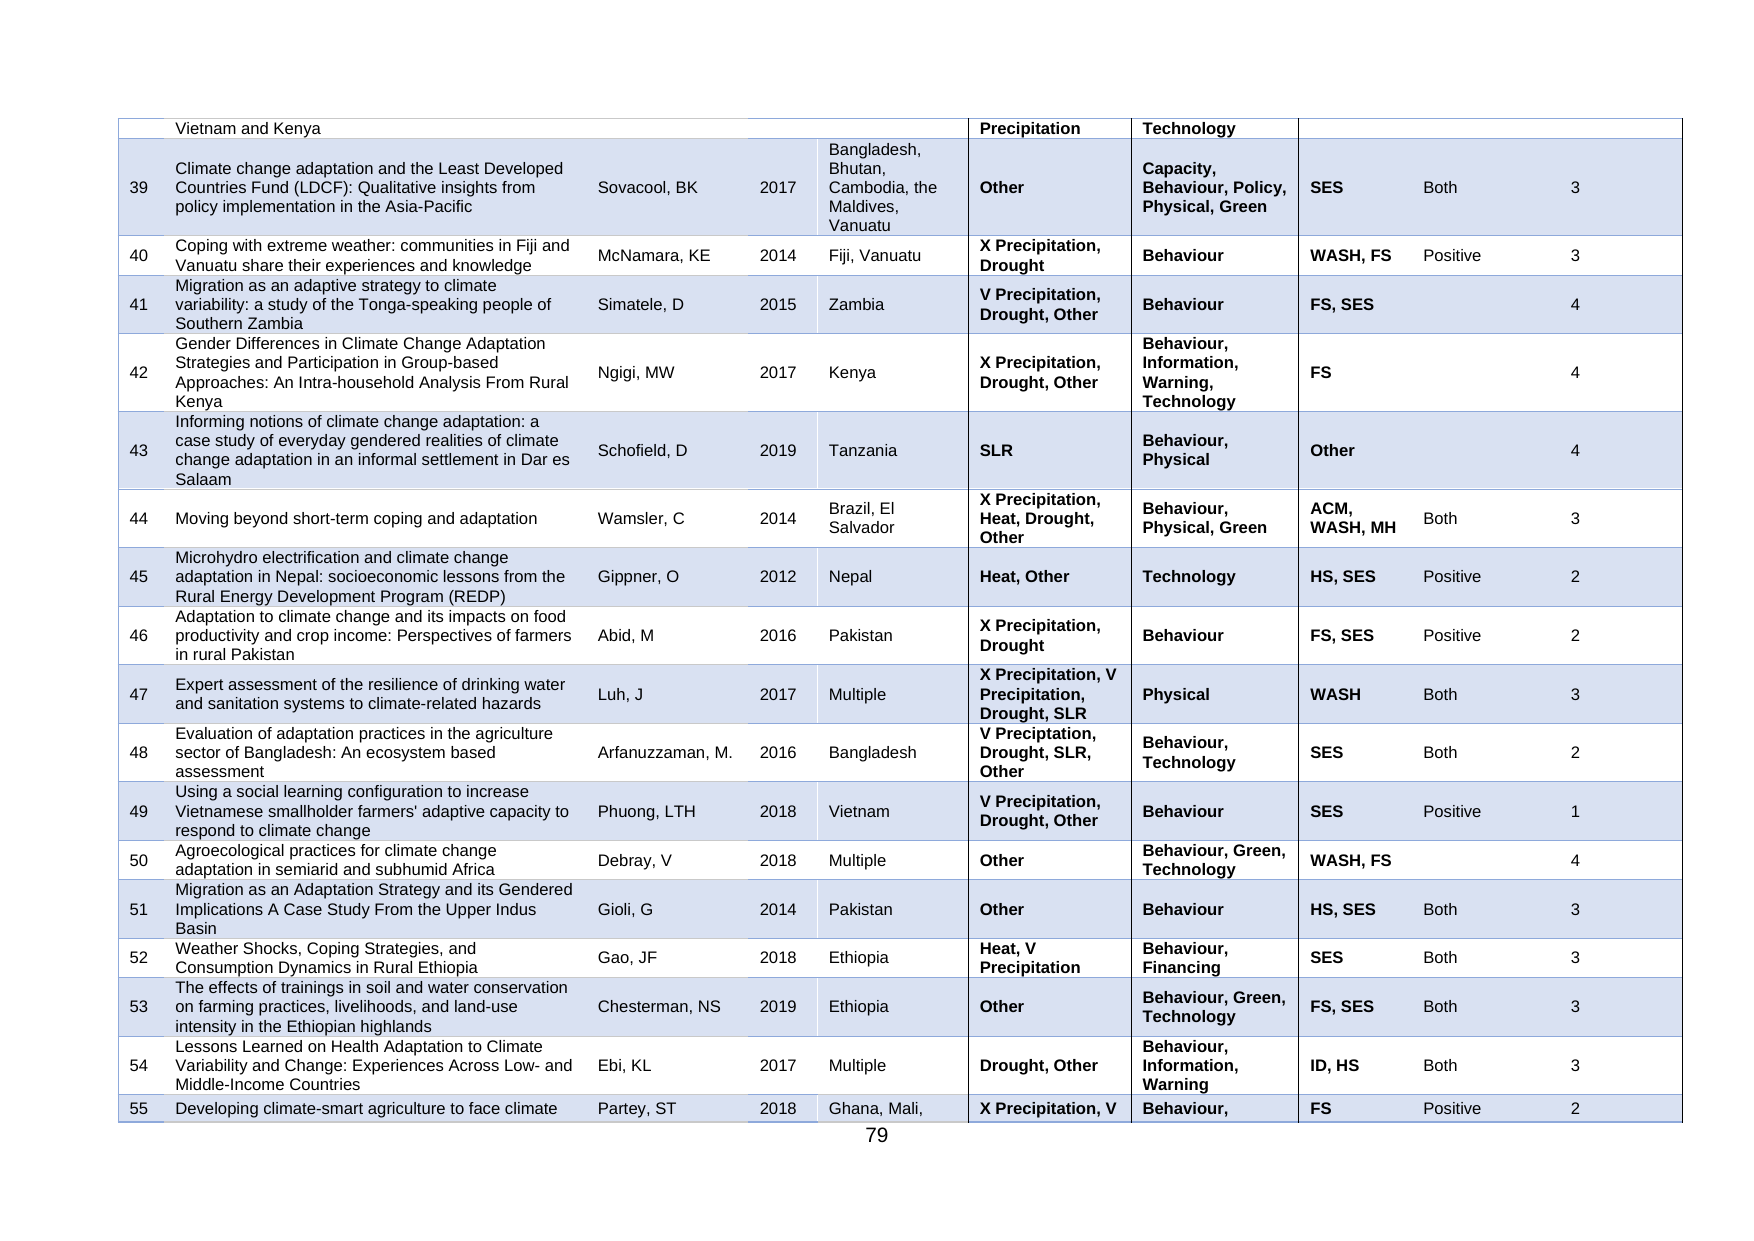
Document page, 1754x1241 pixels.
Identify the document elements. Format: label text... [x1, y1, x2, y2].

table_cell Behaviour, Physical [1132, 412, 1298, 488]
table_cell Evaluation of adaptation practices in the agriculture sector of Bangladesh: An ecosystem based assessment [164, 724, 586, 781]
table_cell Chesterman, NS [586, 978, 748, 1036]
table_cell McNamara, KE [586, 236, 748, 274]
table_cell Other [969, 841, 1131, 879]
table_cell HS, SES [1299, 880, 1412, 938]
table_cell Behaviour, Financing [1132, 939, 1298, 977]
table_cell Phuong, LTH [586, 782, 748, 840]
table_cell 2018 [748, 782, 817, 840]
table_cell Behaviour, Information, Warning [1132, 1037, 1298, 1094]
table_cell Capacity, Behaviour, Policy, Physical, Green [1132, 139, 1298, 235]
table_cell [1412, 119, 1559, 138]
table_cell SES [1299, 782, 1412, 840]
table_cell The effects of trainings in soil and water conservation on farming practices, livelihoods, and land-use intensity in the Ethiopian highlands [164, 978, 586, 1036]
table_cell 2016 [748, 724, 817, 781]
table_cell Ghana, Mali, [818, 1095, 968, 1121]
table_cell Behaviour, Information, Warning, Technology [1132, 334, 1298, 411]
table_cell [1412, 334, 1559, 411]
table_cell Coping with extreme weather: communities in Fiji and Vanuatu share their experiences and knowledge [164, 236, 586, 274]
table_cell Moving beyond short-term coping and adaptation [164, 490, 586, 547]
table_cell SES [1299, 724, 1412, 781]
table_cell HS, SES [1299, 548, 1412, 606]
table_cell ID, HS [1299, 1037, 1412, 1094]
table_cell Ngigi, MW [586, 334, 748, 411]
table_cell 41 [119, 276, 164, 333]
table_cell FS, SES [1299, 276, 1412, 333]
table_cell Technology [1132, 548, 1298, 606]
table_cell V Precipitation, Drought, Other [969, 782, 1131, 840]
table_cell Pakistan [818, 880, 968, 938]
table_cell Multiple [818, 665, 968, 723]
table_cell 43 [119, 412, 164, 488]
table_cell WASH, FS [1299, 841, 1412, 879]
table_cell Heat, Other [969, 548, 1131, 606]
table_cell 54 [119, 1037, 164, 1094]
table_cell [1412, 841, 1559, 879]
table_cell Vietnam and Kenya [164, 119, 586, 138]
table_cell Pakistan [818, 607, 968, 664]
table_cell 3 [1559, 490, 1682, 547]
table_cell 39 [119, 139, 164, 235]
table_cell 2019 [748, 978, 817, 1036]
table_cell Tanzania [818, 412, 968, 488]
table_cell Bangladesh [818, 724, 968, 781]
table_cell 51 [119, 880, 164, 938]
table_cell 53 [119, 978, 164, 1036]
table_cell 4 [1559, 841, 1682, 879]
table_cell Both [1412, 1037, 1559, 1094]
table_cell 40 [119, 236, 164, 274]
table_cell [1299, 119, 1412, 138]
table_cell X Precipitation, Drought, Other [969, 334, 1131, 411]
table_cell Behaviour, Technology [1132, 724, 1298, 781]
table_cell 4 [1559, 276, 1682, 333]
table_cell 2018 [748, 939, 817, 977]
table_cell Nepal [818, 548, 968, 606]
table_cell Schofield, D [586, 412, 748, 488]
table_cell Ethiopia [818, 939, 968, 977]
table_cell 2014 [748, 236, 817, 274]
table_cell Zambia [818, 276, 968, 333]
table_cell Other [969, 139, 1131, 235]
table_cell Positive [1412, 782, 1559, 840]
table_cell 2 [1559, 607, 1682, 664]
table_cell Debray, V [586, 841, 748, 879]
table_cell 2017 [748, 665, 817, 723]
table_cell Simatele, D [586, 276, 748, 333]
table_cell Agroecological practices for climate change adaptation in semiarid and subhumid Africa [164, 841, 586, 879]
table_cell Other [969, 978, 1131, 1036]
table_cell X Precipitation, V [969, 1095, 1131, 1121]
table_cell Both [1412, 665, 1559, 723]
table_cell Gippner, O [586, 548, 748, 606]
table_cell 45 [119, 548, 164, 606]
table_cell Climate change adaptation and the Least Developed Countries Fund (LDCF): Qualitative insights from policy implementation in the Asia-Pacific [164, 139, 586, 235]
table_cell FS, SES [1299, 607, 1412, 664]
table_cell 2017 [748, 334, 817, 411]
table_cell 3 [1559, 665, 1682, 723]
table_cell Behaviour, Green, Technology [1132, 978, 1298, 1036]
table_cell 42 [119, 334, 164, 411]
table_cell V Precipitation, Drought, Other [969, 276, 1131, 333]
table_cell 3 [1559, 236, 1682, 274]
table_cell 2015 [748, 276, 817, 333]
table_cell X Precipitation, V Precipitation, Drought, SLR [969, 665, 1131, 723]
table_cell Behaviour, Green, Technology [1132, 841, 1298, 879]
table_cell 3 [1559, 139, 1682, 235]
table_cell 44 [119, 490, 164, 547]
table_cell Behaviour [1132, 236, 1298, 274]
table_cell [586, 119, 748, 138]
table_cell 2017 [748, 1037, 817, 1094]
table_cell SES [1299, 139, 1412, 235]
table_cell Informing notions of climate change adaptation: a case study of everyday gendered realities of climate change adaptation in an informal settlement in Dar es Salaam [164, 412, 586, 488]
table_cell Other [1299, 412, 1412, 488]
table_cell 2012 [748, 548, 817, 606]
table_cell [1412, 412, 1559, 488]
table_cell Both [1412, 880, 1559, 938]
table_cell 49 [119, 782, 164, 840]
table_cell 2014 [748, 490, 817, 547]
table_cell Microhydro electrification and climate change adaptation in Nepal: socioeconomic lessons from the Rural Energy Development Program (REDP) [164, 548, 586, 606]
table_cell Weather Shocks, Coping Strategies, and Consumption Dynamics in Rural Ethiopia [164, 939, 586, 977]
table_cell 52 [119, 939, 164, 977]
table_cell [818, 119, 968, 138]
table_cell Ebi, KL [586, 1037, 748, 1094]
table_cell SLR [969, 412, 1131, 488]
table_cell 1 [1559, 782, 1682, 840]
table_cell Fiji, Vanuatu [818, 236, 968, 274]
table_cell 2 [1559, 548, 1682, 606]
table_cell Brazil, El Salvador [818, 490, 968, 547]
table_cell Behaviour [1132, 782, 1298, 840]
table_cell FS [1299, 334, 1412, 411]
table_cell Both [1412, 139, 1559, 235]
table_cell Both [1412, 490, 1559, 547]
table_cell Positive [1412, 607, 1559, 664]
table_cell Behaviour, [1132, 1095, 1298, 1121]
table_cell 50 [119, 841, 164, 879]
table_cell Sovacool, BK [586, 139, 748, 235]
table_cell 2014 [748, 880, 817, 938]
table_cell 4 [1559, 334, 1682, 411]
table_cell Kenya [818, 334, 968, 411]
table_cell [748, 119, 817, 138]
table_cell WASH [1299, 665, 1412, 723]
table_cell Luh, J [586, 665, 748, 723]
table_cell 2018 [748, 841, 817, 879]
table_cell Positive [1412, 236, 1559, 274]
table_cell Expert assessment of the resilience of drinking water and sanitation systems to climate-related hazards [164, 665, 586, 723]
table_cell 2016 [748, 607, 817, 664]
table_cell 2017 [748, 139, 817, 235]
table_cell Migration as an adaptive strategy to climate variability: a study of the Tonga-speaking people of Southern Zambia [164, 276, 586, 333]
table_cell Behaviour [1132, 607, 1298, 664]
table_cell 2 [1559, 1095, 1682, 1121]
table_cell Migration as an Adaptation Strategy and its Gendered Implications A Case Study From the Upper Indus Basin [164, 880, 586, 938]
table_cell Gender Differences in Climate Change Adaptation Strategies and Participation in Group-based Approaches: An Intra-household Analysis From Rural Kenya [164, 334, 586, 411]
table_cell 47 [119, 665, 164, 723]
table_cell [1559, 119, 1682, 138]
table_cell Precipitation [969, 119, 1131, 138]
table_cell Positive [1412, 548, 1559, 606]
table_cell [119, 119, 164, 138]
table_cell Behaviour, Physical, Green [1132, 490, 1298, 547]
table_cell Vietnam [818, 782, 968, 840]
table_cell X Precipitation, Drought [969, 607, 1131, 664]
table_cell WASH, FS [1299, 236, 1412, 274]
table_cell Adaptation to climate change and its impacts on food productivity and crop income: Perspectives of farmers in rural Pakistan [164, 607, 586, 664]
table_cell Drought, Other [969, 1037, 1131, 1094]
table_cell Abid, M [586, 607, 748, 664]
table_cell Positive [1412, 1095, 1559, 1121]
table_cell Both [1412, 724, 1559, 781]
table_cell Behaviour [1132, 276, 1298, 333]
table_cell Heat, V Precipitation [969, 939, 1131, 977]
table_cell 2019 [748, 412, 817, 488]
table_cell 4 [1559, 412, 1682, 488]
table_cell Physical [1132, 665, 1298, 723]
table_cell 3 [1559, 978, 1682, 1036]
table_cell 2018 [748, 1095, 817, 1121]
table_cell Technology [1132, 119, 1298, 138]
table_cell V Preciptation, Drought, SLR, Other [969, 724, 1131, 781]
table_cell Bangladesh, Bhutan, Cambodia, the Maldives, Vanuatu [818, 139, 968, 235]
table_cell Partey, ST [586, 1095, 748, 1121]
table_cell Arfanuzzaman, M. [586, 724, 748, 781]
table_cell Gao, JF [586, 939, 748, 977]
table_cell SES [1299, 939, 1412, 977]
table_cell Both [1412, 978, 1559, 1036]
table_cell 3 [1559, 939, 1682, 977]
table_cell ACM, WASH, MH [1299, 490, 1412, 547]
table_cell Behaviour [1132, 880, 1298, 938]
table_cell 3 [1559, 880, 1682, 938]
table_cell Other [969, 880, 1131, 938]
table_cell 2 [1559, 724, 1682, 781]
table_cell Lessons Learned on Health Adaptation to Climate Variability and Change: Experiences Across Low- and Middle-Income Countries [164, 1037, 586, 1094]
table_cell Developing climate-smart agriculture to face climate [164, 1095, 586, 1121]
table_cell 55 [119, 1095, 164, 1121]
table_cell Gioli, G [586, 880, 748, 938]
table_cell Using a social learning configuration to increase Vietnamese smallholder farmers' adaptive capacity to respond to climate change [164, 782, 586, 840]
table_cell X Precipitation, Heat, Drought, Other [969, 490, 1131, 547]
table_cell 48 [119, 724, 164, 781]
table_cell Ethiopia [818, 978, 968, 1036]
table_cell FS, SES [1299, 978, 1412, 1036]
table_cell [1412, 276, 1559, 333]
table_cell X Precipitation, Drought [969, 236, 1131, 274]
table_cell 46 [119, 607, 164, 664]
table_cell 3 [1559, 1037, 1682, 1094]
table_cell Wamsler, C [586, 490, 748, 547]
table_cell Multiple [818, 841, 968, 879]
table_cell Both [1412, 939, 1559, 977]
table_cell FS [1299, 1095, 1412, 1121]
table_cell Multiple [818, 1037, 968, 1094]
